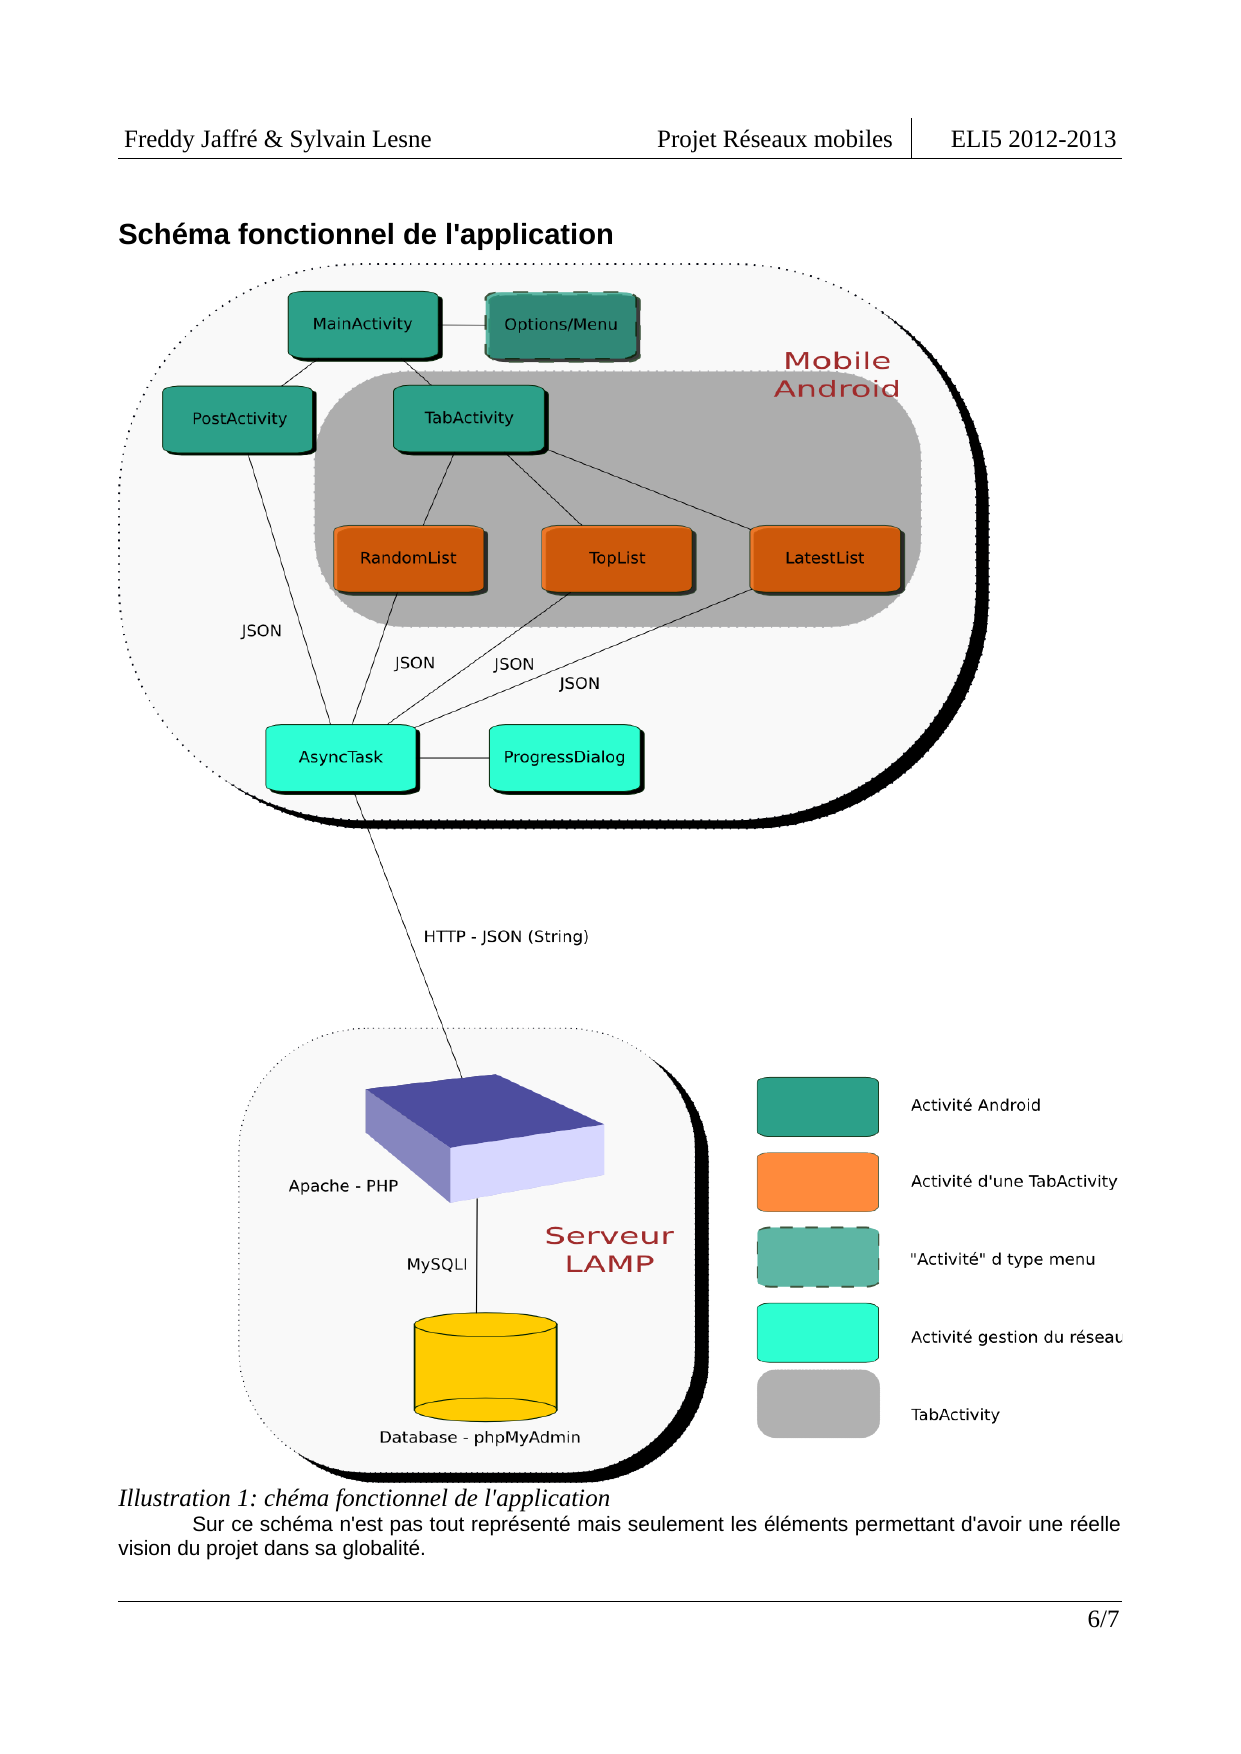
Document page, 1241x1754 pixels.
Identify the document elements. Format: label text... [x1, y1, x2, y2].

subtitle Schéma fonctionnel de l'application [118, 217, 1122, 251]
text Illustration 1: chéma fonctionnel de l'application [118, 1483, 1122, 1511]
picture [118, 263, 1123, 1483]
text Sur ce schéma n'est pas tout représenté mais seulement les éléments permettant d'avoir une réelle vision du projet dans sa globalité. [118, 1511, 1122, 1559]
